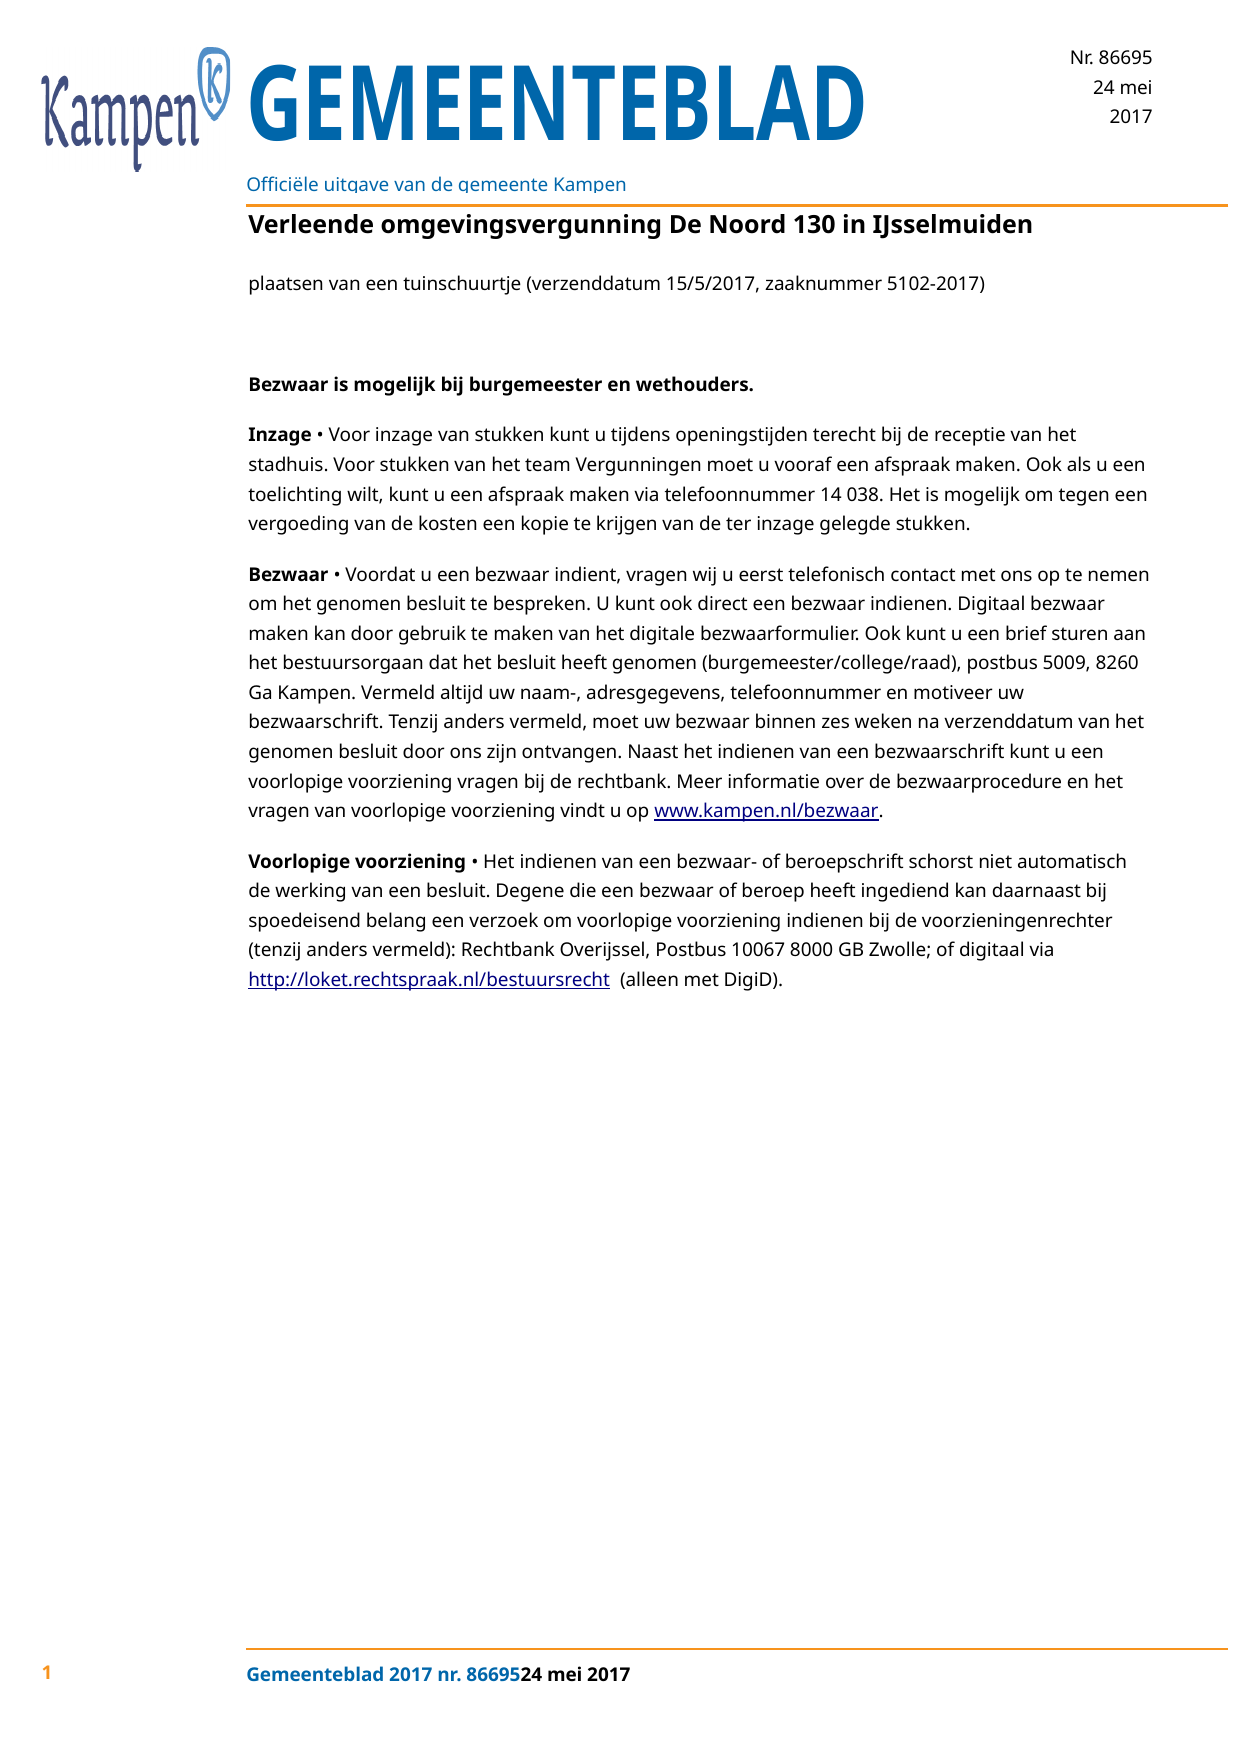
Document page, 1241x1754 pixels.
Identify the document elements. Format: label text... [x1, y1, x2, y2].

picture [41, 47, 231, 172]
text plaatsen van een tuinschuurtje (verzenddatum 15/5/2017, zaaknummer 5102-2017) [248, 270, 1152, 296]
text Verleende omgevingsvergunning De Noord 130 in IJsselmuiden [248, 207, 1152, 241]
text Voorlopige voorziening • Het indienen van een bezwaar- of beroepschrift schorst niet automatisch de werking van een besluit. Degene die een bezwaar of beroep heeft ingediend kan daarnaast bij spoedeisend belang een verzoek om voorlopige voorziening indienen bij de voorzieningenrechter (tenzij anders vermeld): Rechtbank Overijssel, Postbus 10067 8000 GB Zwolle; of digitaal via http://loket.rechtspraak.nl/bestuursrecht (alleen met DigiD). [248, 848, 1152, 992]
text Bezwaar • Voordat u een bezwaar indient, vragen wij u eerst telefonisch contact met ons op te nemen om het genomen besluit te bespreken. U kunt ook direct een bezwaar indienen. Digitaal bezwaar maken kan door gebruik te maken van het digitale bezwaarformulier. Ook kunt u een brief sturen aan het bestuursorgaan dat het besluit heeft genomen (burgemeester/college/raad), postbus 5009, 8260 Ga Kampen. Vermeld altijd uw naam-, adresgegevens, telefoonnummer en motiveer uw bezwaarschrift. Tenzij anders vermeld, moet uw bezwaar binnen zes weken na verzenddatum van het genomen besluit door ons zijn ontvangen. Naast het indienen van een bezwaarschrift kunt u een voorlopige voorziening vragen bij de rechtbank. Meer informatie over de bezwaarprocedure en het vragen van voorlopige voorziening vindt u op www.kampen.nl/bezwaar. [248, 561, 1152, 823]
text Bezwaar is mogelijk bij burgemeester en wethouders. [248, 371, 1152, 397]
text Inzage • Voor inzage van stukken kunt u tijdens openingstijden terecht bij de receptie van het stadhuis. Voor stukken van het team Vergunningen moet u vooraf een afspraak maken. Ook als u een toelichting wilt, kunt u een afspraak maken via telefoonnummer 14 038. Het is mogelijk om tegen een vergoeding van de kosten een kopie te krijgen van de ter inzage gelegde stukken. [248, 422, 1152, 536]
